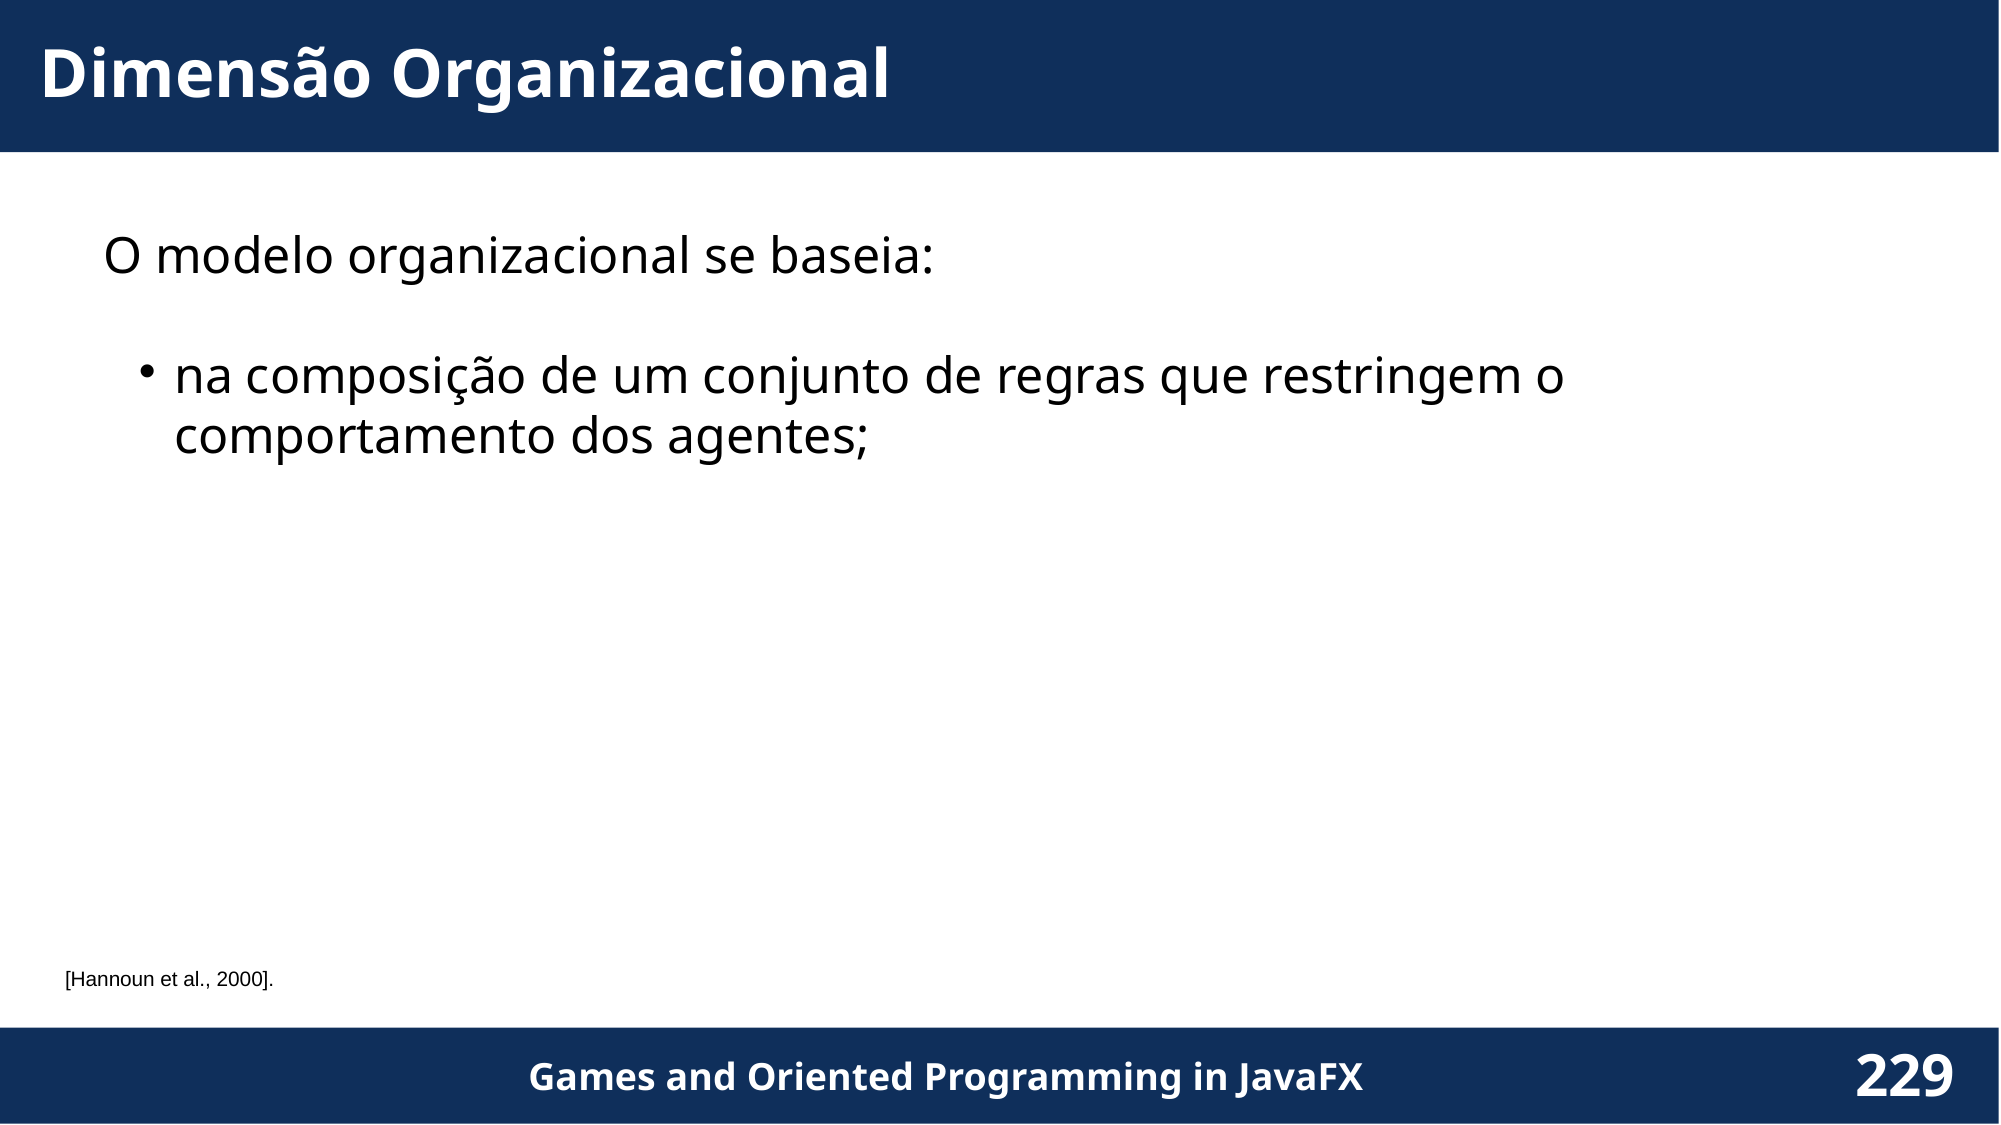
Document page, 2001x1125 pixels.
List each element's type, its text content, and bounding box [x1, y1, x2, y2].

text_box Dimensão Organizacional [25, 23, 1999, 119]
text_box O modelo organizacional se baseia: na composição de um conjunto de regras que restringem o comportamento dos agentes; [88, 216, 1949, 472]
text_box [Hannoun et al., 2000]. [50, 958, 1969, 999]
